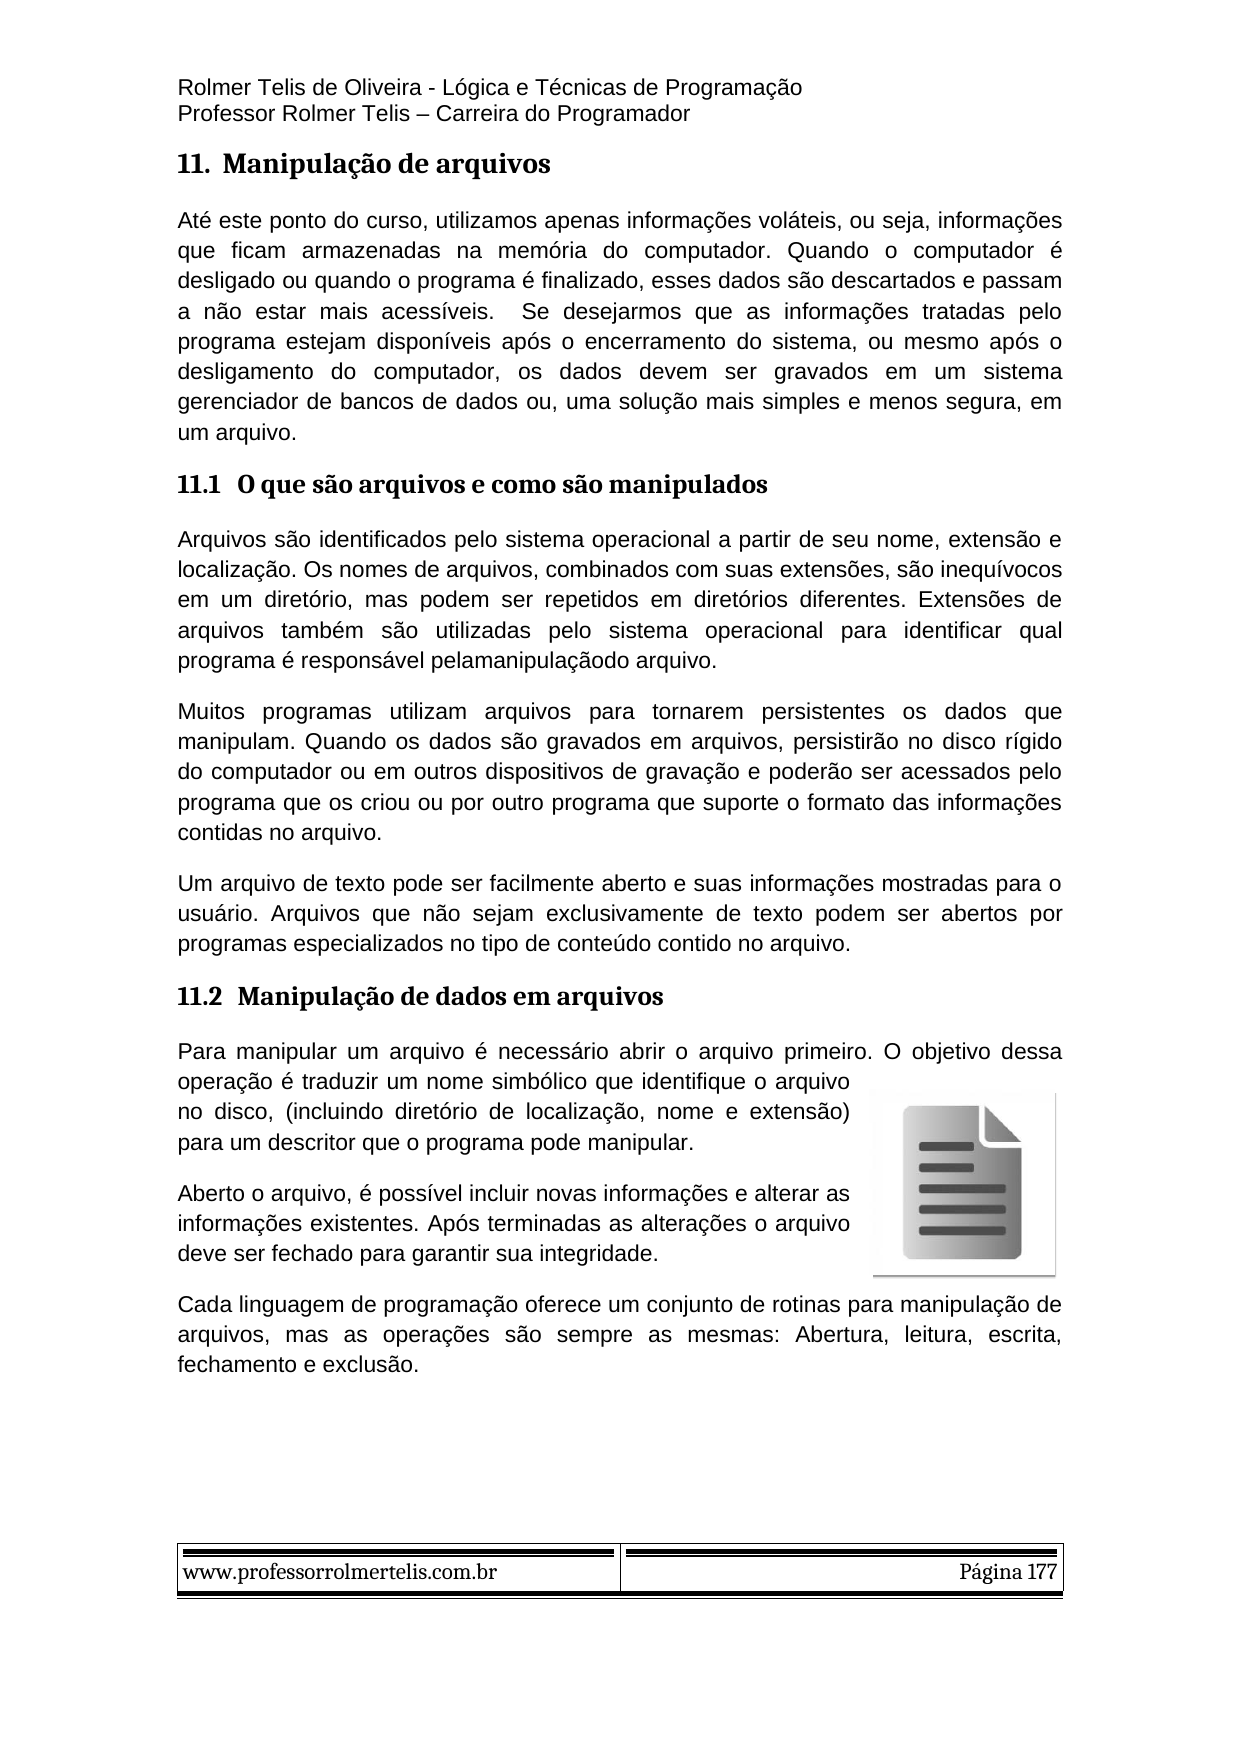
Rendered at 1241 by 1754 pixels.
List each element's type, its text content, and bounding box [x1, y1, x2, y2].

subtitle Manipulação de dados em arquivos [177, 981, 1063, 1012]
subtitle O que são arquivos e como são manipulados [177, 469, 1063, 501]
subtitle Manipulação de arquivos [177, 148, 1063, 181]
text Cada linguagem de programação oferece um conjunto de rotinas para manipulação de arquivos, mas as operações são sempre as mesmas: Abertura, leitura, escrita, fechamento e exclusão. [177, 1291, 1063, 1378]
text Arquivos são identificados pelo sistema operacional a partir de seu nome, extensão e localização. Os nomes de arquivos, combinados com suas extensões, são inequívocos em um diretório, mas podem ser repetidos em diretórios diferentes. Extensões de arquivos também são utilizadas pelo sistema operacional para identificar qual programa é responsável pelamanipulaçãodo arquivo. [177, 526, 1063, 673]
picture [869, 1089, 1055, 1275]
text Para manipular um arquivo é necessário abrir o arquivo primeiro. O objetivo dessa operação é traduzir um nome simbólico que identifique o arquivo no disco, (incluindo diretório de localização, nome e extensão) para um descritor que o programa pode manipular. [177, 1038, 1063, 1155]
text Muitos programas utilizam arquivos para tornarem persistentes os dados que manipulam. Quando os dados são gravados em arquivos, persistirão no disco rígido do computador ou em outros dispositivos de gravação e poderão ser acessados pelo programa que os criou ou por outro programa que suporte o formato das informações contidas no arquivo. [177, 698, 1063, 845]
text Aberto o arquivo, é possível incluir novas informações e alterar as informações existentes. Após terminadas as alterações o arquivo deve ser fechado para garantir sua integridade. [177, 1179, 869, 1266]
text Até este ponto do curso, utilizamos apenas informações voláteis, ou seja, informações que ficam armazenadas na memória do computador. Quando o computador é desligado ou quando o programa é finalizado, esses dados são descartados e passam a não estar mais acessíveis. Se desejarmos que as informações tratadas pelo programa estejam disponíveis após o encerramento do sistema, ou mesmo após o desligamento do computador, os dados devem ser gravados em um sistema gerenciador de bancos de dados ou, uma solução mais simples e menos segura, em um arquivo. [177, 207, 1063, 445]
text Um arquivo de texto pode ser facilmente aberto e suas informações mostradas para o usuário. Arquivos que não sejam exclusivamente de texto podem ser abertos por programas especializados no tipo de conteúdo contido no arquivo. [177, 870, 1063, 957]
